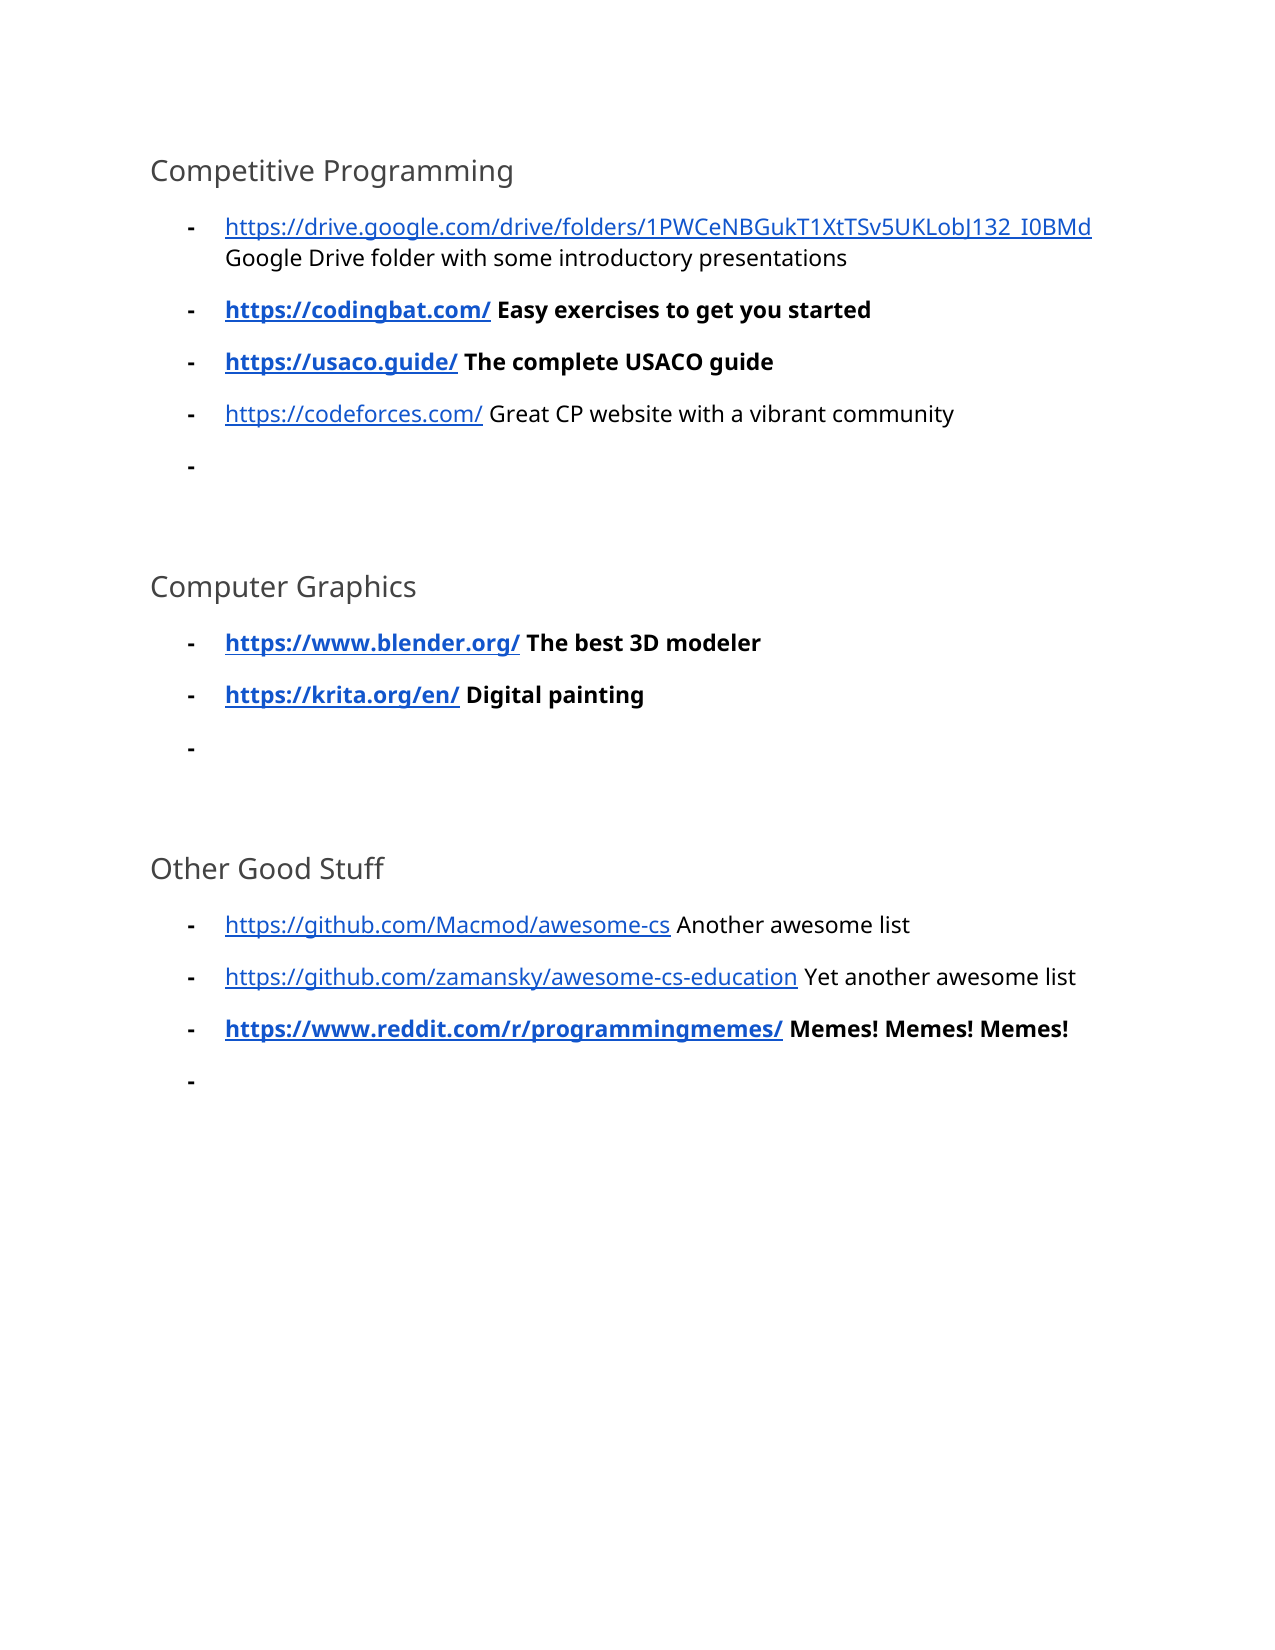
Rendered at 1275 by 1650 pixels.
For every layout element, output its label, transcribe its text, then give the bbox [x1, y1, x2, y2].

list https://codeforces.com/ Great CP website with a vibrant community [187, 398, 1125, 429]
list https://krita.org/en/ Digital painting [187, 679, 1125, 711]
list https://codingbat.com/ Easy exercises to get you started [187, 294, 1125, 325]
list https://usaco.guide/ The complete USACO guide [187, 346, 1125, 377]
list https://github.com/zamansky/awesome-cs-education Yet another awesome list [187, 961, 1125, 992]
list https://www.reddit.com/r/programmingmemes/ Memes! Memes! Memes! [187, 1013, 1125, 1044]
list https://www.blender.org/ The best 3D modeler [187, 627, 1125, 658]
subtitle Computer Graphics [150, 567, 1125, 606]
list https://drive.google.com/drive/folders/1PWCeNBGukT1XtTSv5UKLobJ132_I0BMd Google Drive folder with some introductory presentations [187, 211, 1125, 273]
list https://github.com/Macmod/awesome-cs Another awesome list [187, 909, 1125, 940]
subtitle Other Good Stuff [150, 848, 1125, 888]
subtitle Competitive Programming [150, 150, 1125, 190]
